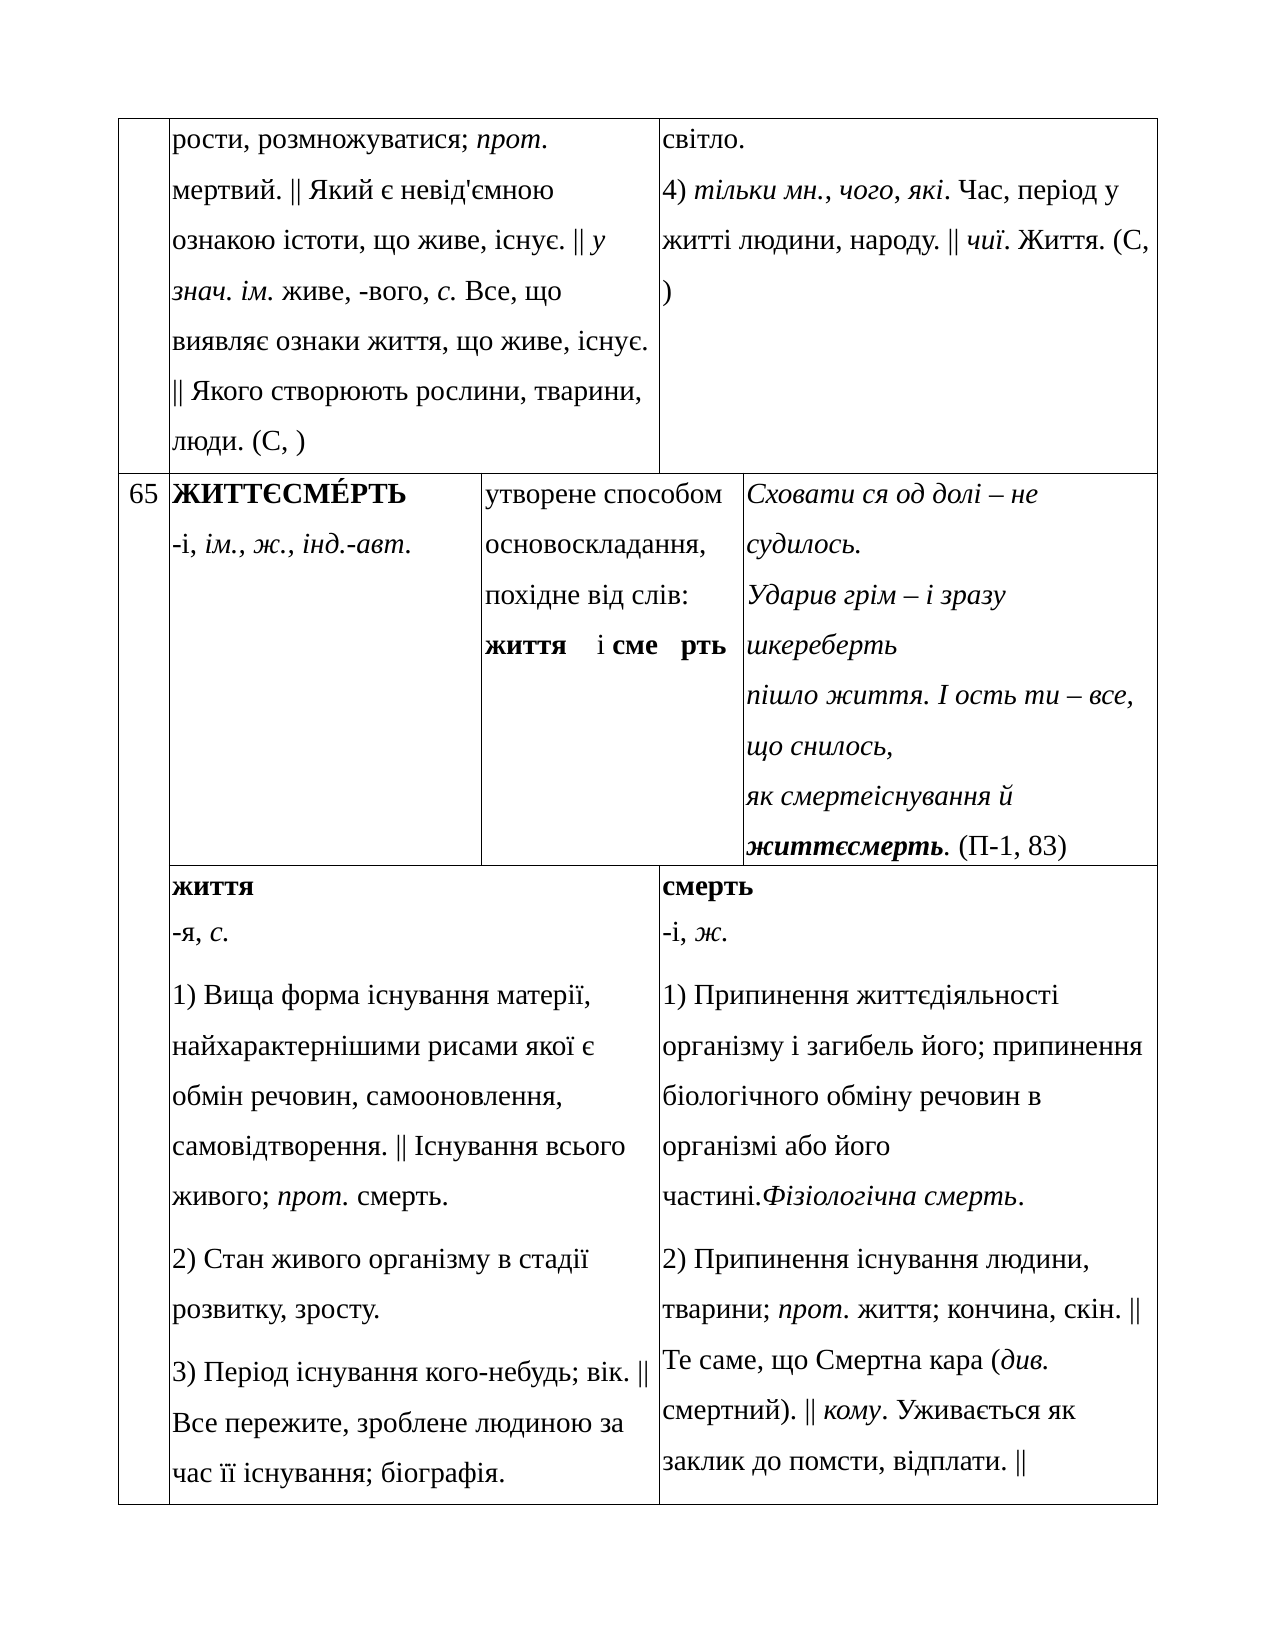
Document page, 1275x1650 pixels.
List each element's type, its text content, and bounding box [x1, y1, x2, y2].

table_cell [119, 119, 169, 473]
table_cell життя -я, с. 1) Вища форма існування матерії, найхарактернішими рисами якої є обмін речовин, самооновлення, самовідтворення. || Існування всього живого; прот. смерть. 2) Стан живого організму в стадії розвитку, зросту. 3) Період існування кого-небудь; вік. || Все пережите, зроблене людиною за час її існування; біографія. [170, 866, 659, 1504]
table_cell світло. 4) тільки мн., чого, які. Час, період у житті людини, народу. || чиї. Життя. (С, ) [660, 119, 1157, 473]
table_cell Сховати ся од долі – не судилось. Ударив грім – і зразу шкереберть пішло життя. І ость ти – все, що снилось, як смертеіснування й життєсмерть. (П‑1, 83) [744, 474, 1157, 865]
table_cell рости, розмножуватися; прот. мертвий. || Який є невід'ємною ознакою істоти, що живе, існує. || у знач. ім. живе, -вого, с. Все, що виявляє ознаки життя, що живе, існує. || Якого створюють рослини, тварини, люди. (С, ) [170, 119, 659, 473]
table_cell смерть -і, ж. 1) Припинення життєдіяльності організму і загибель його; припинення біологічного обміну речовин в організмі або його частині.Фізіологічна смерть. 2) Припинення існування людини, тварини; прот. життя; кончина, скін. || Те саме, що Смертна кара (див. смертний). || кому. Уживається як заклик до помсти, відплати. || [660, 866, 1157, 1504]
table_cell 65 [119, 474, 169, 1504]
table_cell утворене способом основоскладання, похідне від слів: життя і смерть [482, 474, 743, 865]
table_cell Життєсмéрть -і, ім., ж., інд.-авт. [170, 474, 481, 865]
